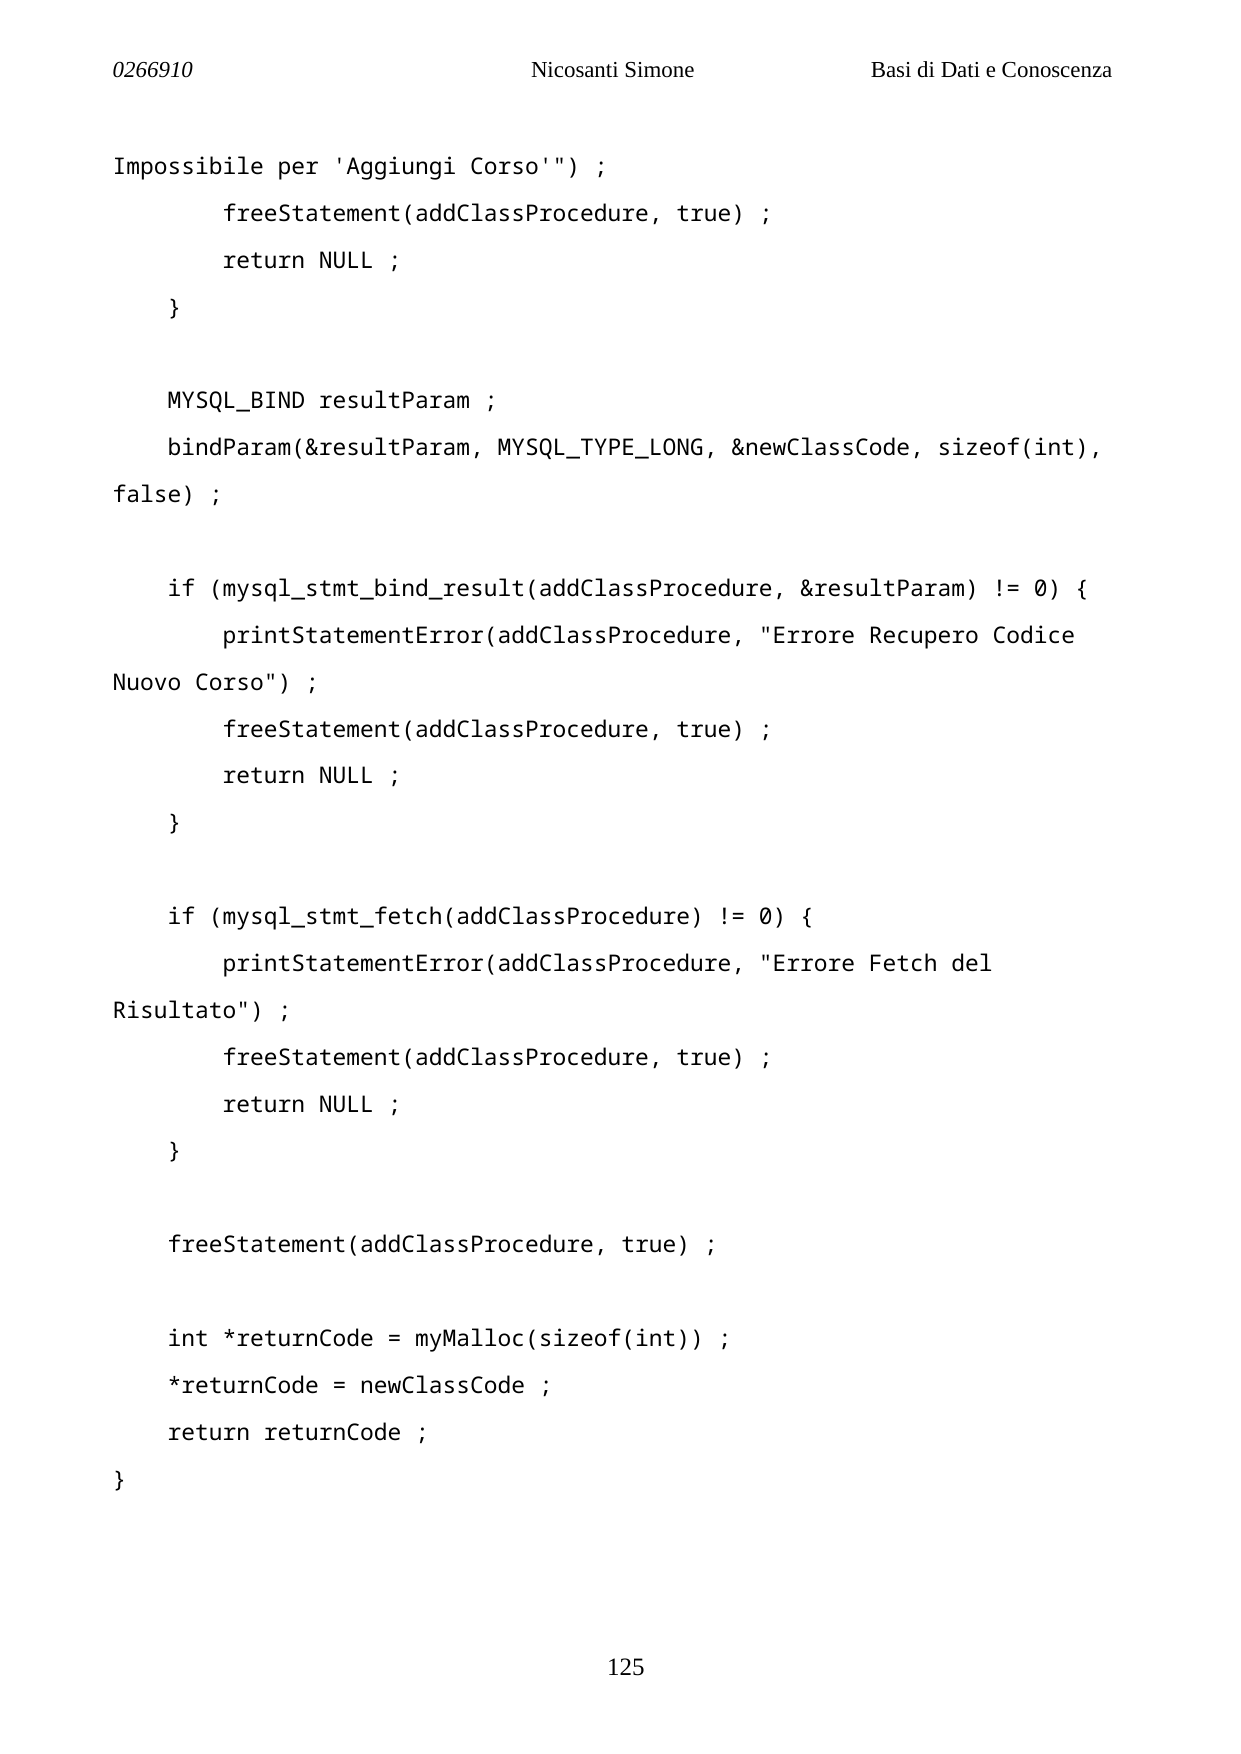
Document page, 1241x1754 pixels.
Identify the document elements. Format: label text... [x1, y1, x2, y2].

text MYSQL_BIND resultParam ; [112, 384, 1128, 416]
text freeStatement(addClassProcedure, true) ; [112, 1041, 1128, 1072]
text } [112, 806, 1128, 837]
text printStatementError(addClassProcedure, "Errore Fetch del Risultato") ; [112, 947, 1128, 1025]
text if (mysql_stmt_bind_result(addClassProcedure, &resultParam) != 0) { [112, 572, 1128, 603]
text freeStatement(addClassProcedure, true) ; [112, 197, 1128, 228]
text bindParam(&resultParam, MYSQL_TYPE_LONG, &newClassCode, sizeof(int), false) ; [112, 431, 1128, 509]
text } [112, 1134, 1128, 1166]
text } [112, 291, 1128, 322]
text return NULL ; [112, 244, 1128, 275]
text printStatementError(addClassProcedure, "Errore Recupero Codice Nuovo Corso") ; [112, 619, 1128, 697]
text *returnCode = newClassCode ; [112, 1369, 1128, 1400]
text return NULL ; [112, 759, 1128, 791]
text Impossibile per 'Aggiungi Corso'") ; [112, 150, 1128, 181]
text return returnCode ; [112, 1416, 1128, 1447]
text if (mysql_stmt_fetch(addClassProcedure) != 0) { [112, 900, 1128, 931]
text } [112, 1462, 1128, 1494]
text freeStatement(addClassProcedure, true) ; [112, 712, 1128, 744]
text return NULL ; [112, 1087, 1128, 1119]
text freeStatement(addClassProcedure, true) ; [112, 1228, 1128, 1259]
text int *returnCode = myMalloc(sizeof(int)) ; [112, 1322, 1128, 1353]
